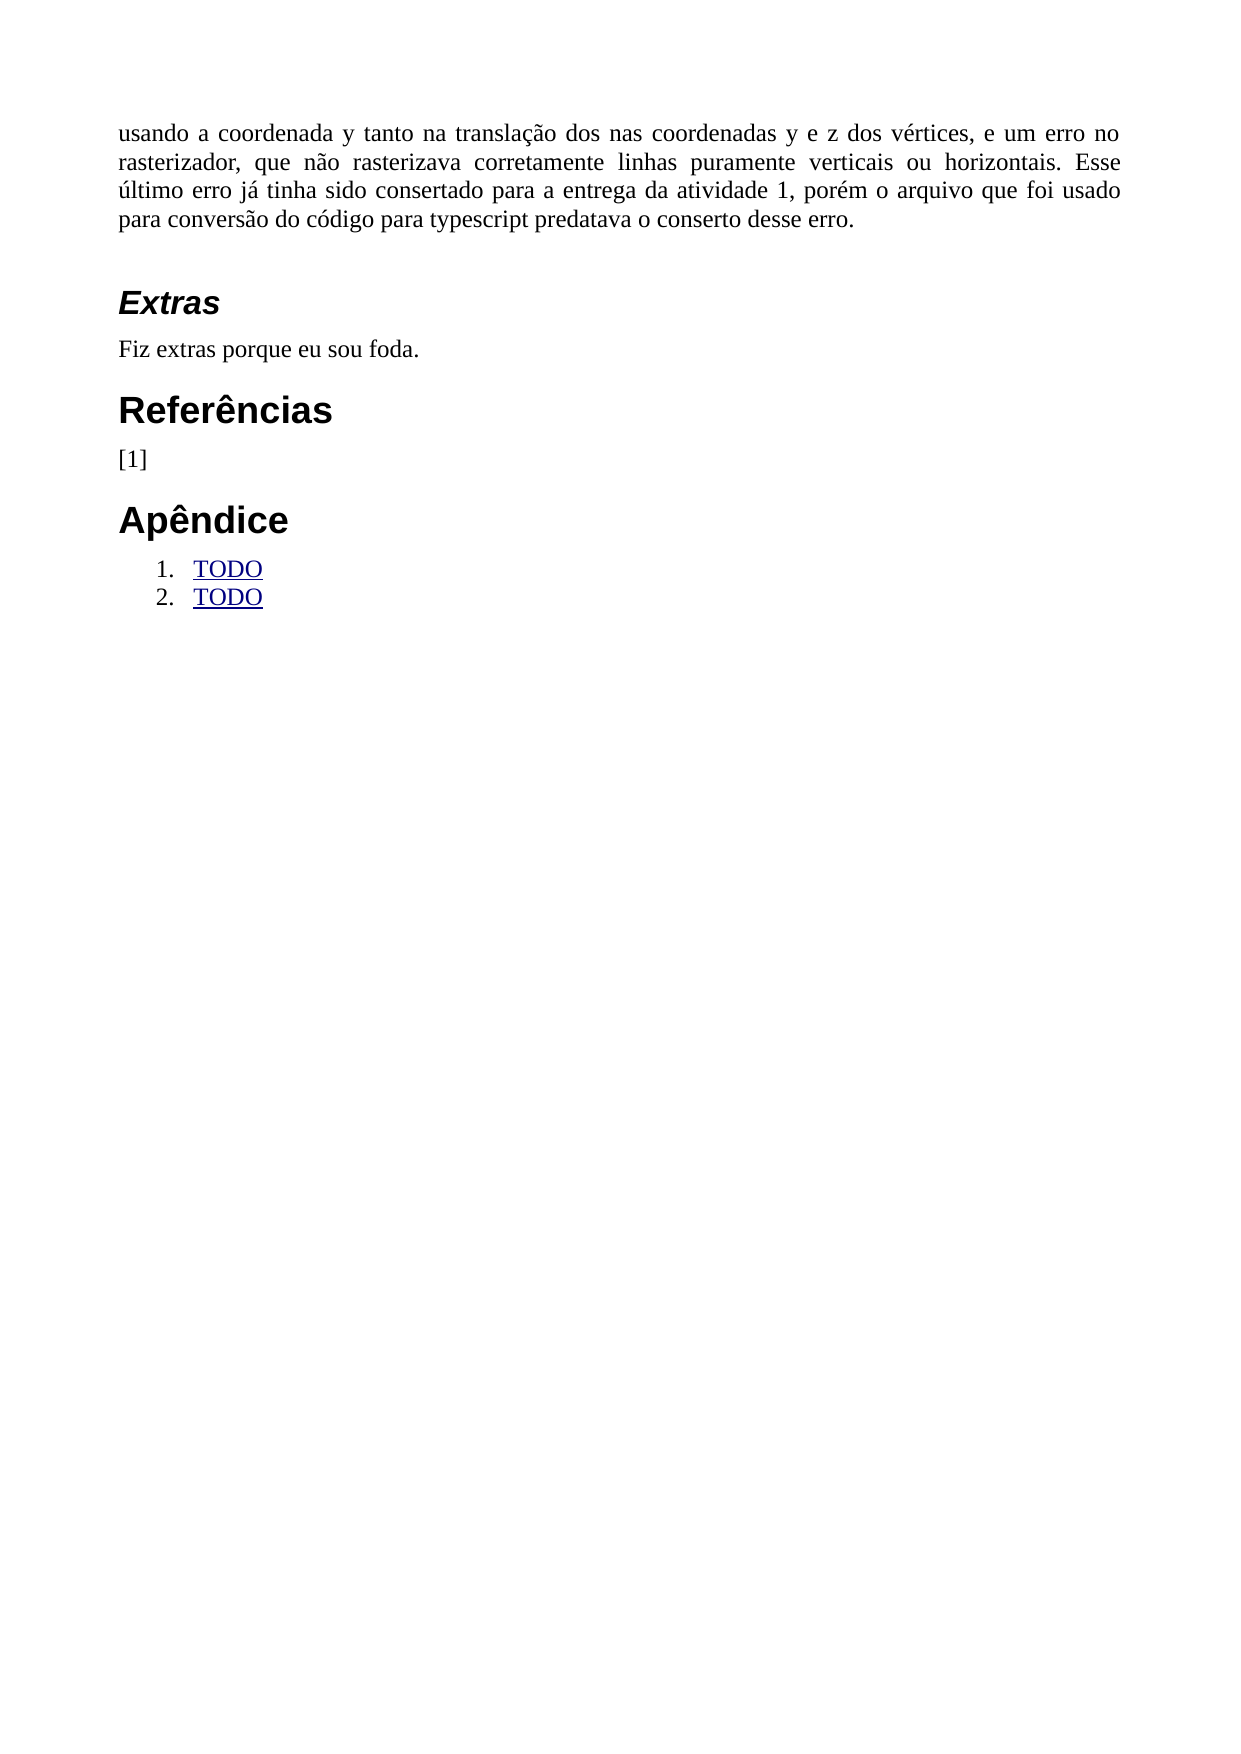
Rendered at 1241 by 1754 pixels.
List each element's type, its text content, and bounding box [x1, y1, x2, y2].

text [1] [118, 444, 1122, 472]
text usando a coordenada y tanto na translação dos nas coordenadas y e z dos vértices, e um erro no rasterizador, que não rasterizava corretamente linhas puramente verticais ou horizontais. Esse último erro já tinha sido consertado para a entrega da atividade 1, porém o arquivo que foi usado para conversão do código para typescript predatava o conserto desse erro. [118, 118, 1122, 233]
text Fiz extras porque eu sou foda. [118, 334, 1122, 363]
list TODO [156, 554, 1122, 582]
subtitle Apêndice [118, 497, 1122, 541]
subtitle Referências [118, 388, 1122, 431]
subtitle Extras [118, 283, 1122, 321]
list TODO [156, 582, 1122, 611]
